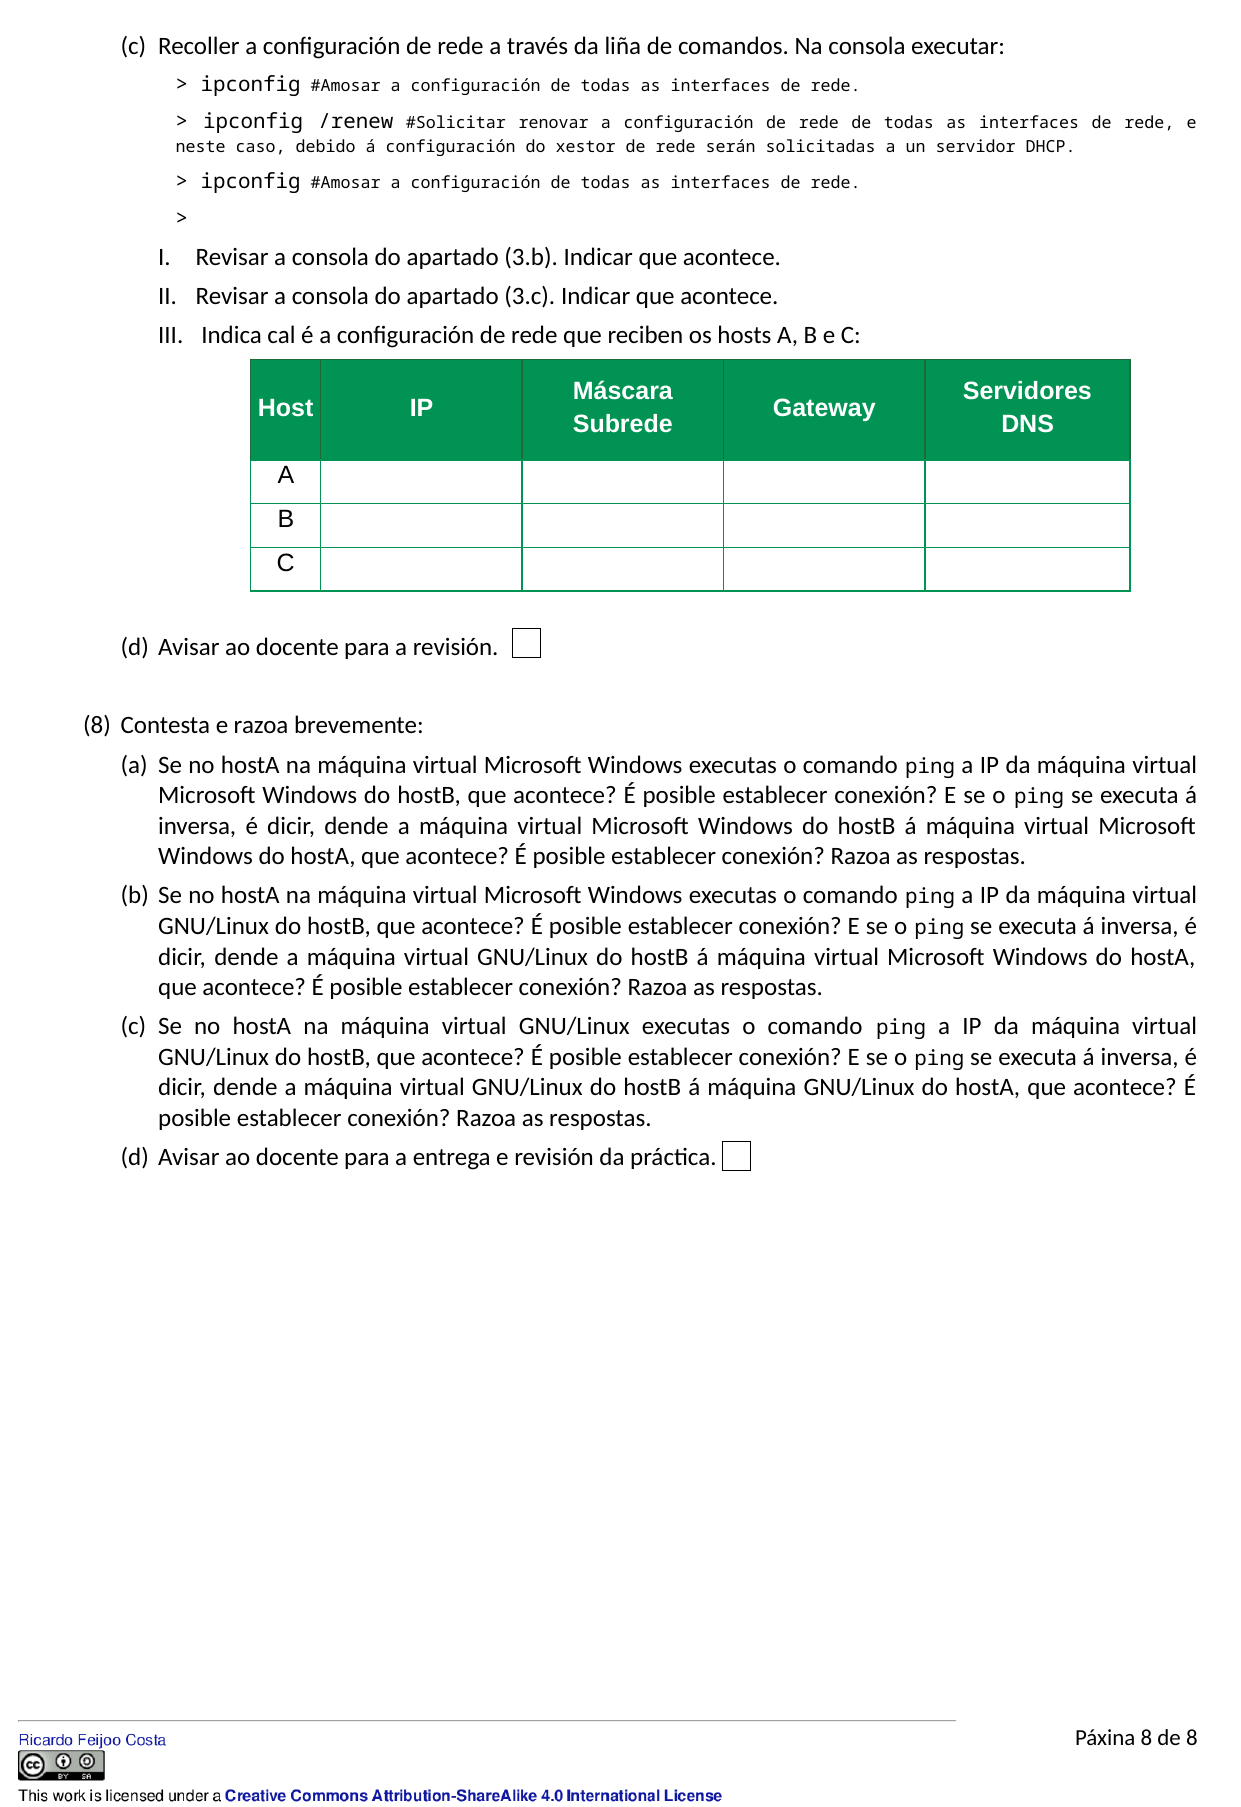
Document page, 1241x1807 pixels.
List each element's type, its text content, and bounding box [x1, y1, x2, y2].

list Contesta e razoa brevemente: [83, 709, 1197, 740]
table_cell [724, 504, 924, 546]
list Revisar a consola do apartado (3.b). Indicar que acontece. [158, 241, 1197, 271]
table_cell [321, 548, 521, 590]
list Avisar ao docente para a revisión. [120, 631, 1197, 661]
table_cell B [251, 504, 320, 546]
table_cell [523, 504, 723, 546]
table_header Host [251, 360, 320, 459]
list > [140, 203, 1197, 232]
list Se no hostA na máquina virtual Microsoft Windows executas o comando ping a IP da máquina virtual GNU/Linux do hostB, que acontece? É posible establecer conexión? E se o ping se executa á inversa, é dicir, dende a máquina virtual GNU/Linux do hostB á máquina virtual Microsoft Windows do hostA, que acontece? É posible establecer conexión? Razoa as respostas. [120, 879, 1197, 1002]
list Revisar a consola do apartado (3.c). Indicar que acontece. [158, 280, 1197, 310]
table_cell [926, 548, 1129, 590]
picture [8, 1715, 957, 1806]
table_cell C [251, 548, 320, 590]
table_header Gateway [724, 360, 924, 459]
list > ipconfig #Amosar a configuración de todas as interfaces de rede. [140, 69, 1197, 98]
list Se no hostA na máquina virtual GNU/Linux executas o comando ping a IP da máquina virtual GNU/Linux do hostB, que acontece? É posible establecer conexión? E se o ping se executa á inversa, é dicir, dende a máquina virtual GNU/Linux do hostB á máquina GNU/Linux do hostA, que acontece? É posible establecer conexión? Razoa as respostas. [120, 1010, 1197, 1132]
table_header Servidores DNS [926, 360, 1129, 459]
table_cell [926, 504, 1129, 546]
table_cell [321, 461, 521, 503]
list > ipconfig /renew #Solicitar renovar a configuración de rede de todas as interfaces de rede, e neste caso, debido á configuración do xestor de rede serán solicitadas a un servidor DHCP. [140, 106, 1197, 157]
table_cell [926, 461, 1129, 503]
table_cell [321, 504, 521, 546]
list Avisar ao docente para a entrega e revisión da práctica. [120, 1141, 1197, 1172]
table_cell [724, 548, 924, 590]
table_header IP [321, 360, 521, 459]
table_cell A [251, 461, 320, 503]
table_cell [724, 461, 924, 503]
table_cell [523, 548, 723, 590]
table_header Máscara Subrede [523, 360, 723, 459]
table_cell [523, 461, 723, 503]
list Indica cal é a configuración de rede que reciben os hosts A, B e C: [158, 319, 1197, 350]
list Se no hostA na máquina virtual Microsoft Windows executas o comando ping a IP da máquina virtual Microsoft Windows do hostB, que acontece? É posible establecer conexión? E se o ping se executa á inversa, é dicir, dende a máquina virtual Microsoft Windows do hostB á máquina virtual Microsoft Windows do hostA, que acontece? É posible establecer conexión? Razoa as respostas. [120, 749, 1197, 871]
list > ipconfig #Amosar a configuración de todas as interfaces de rede. [140, 166, 1197, 195]
list Recoller a configuración de rede a través da liña de comandos. Na consola executar: [120, 30, 1197, 60]
